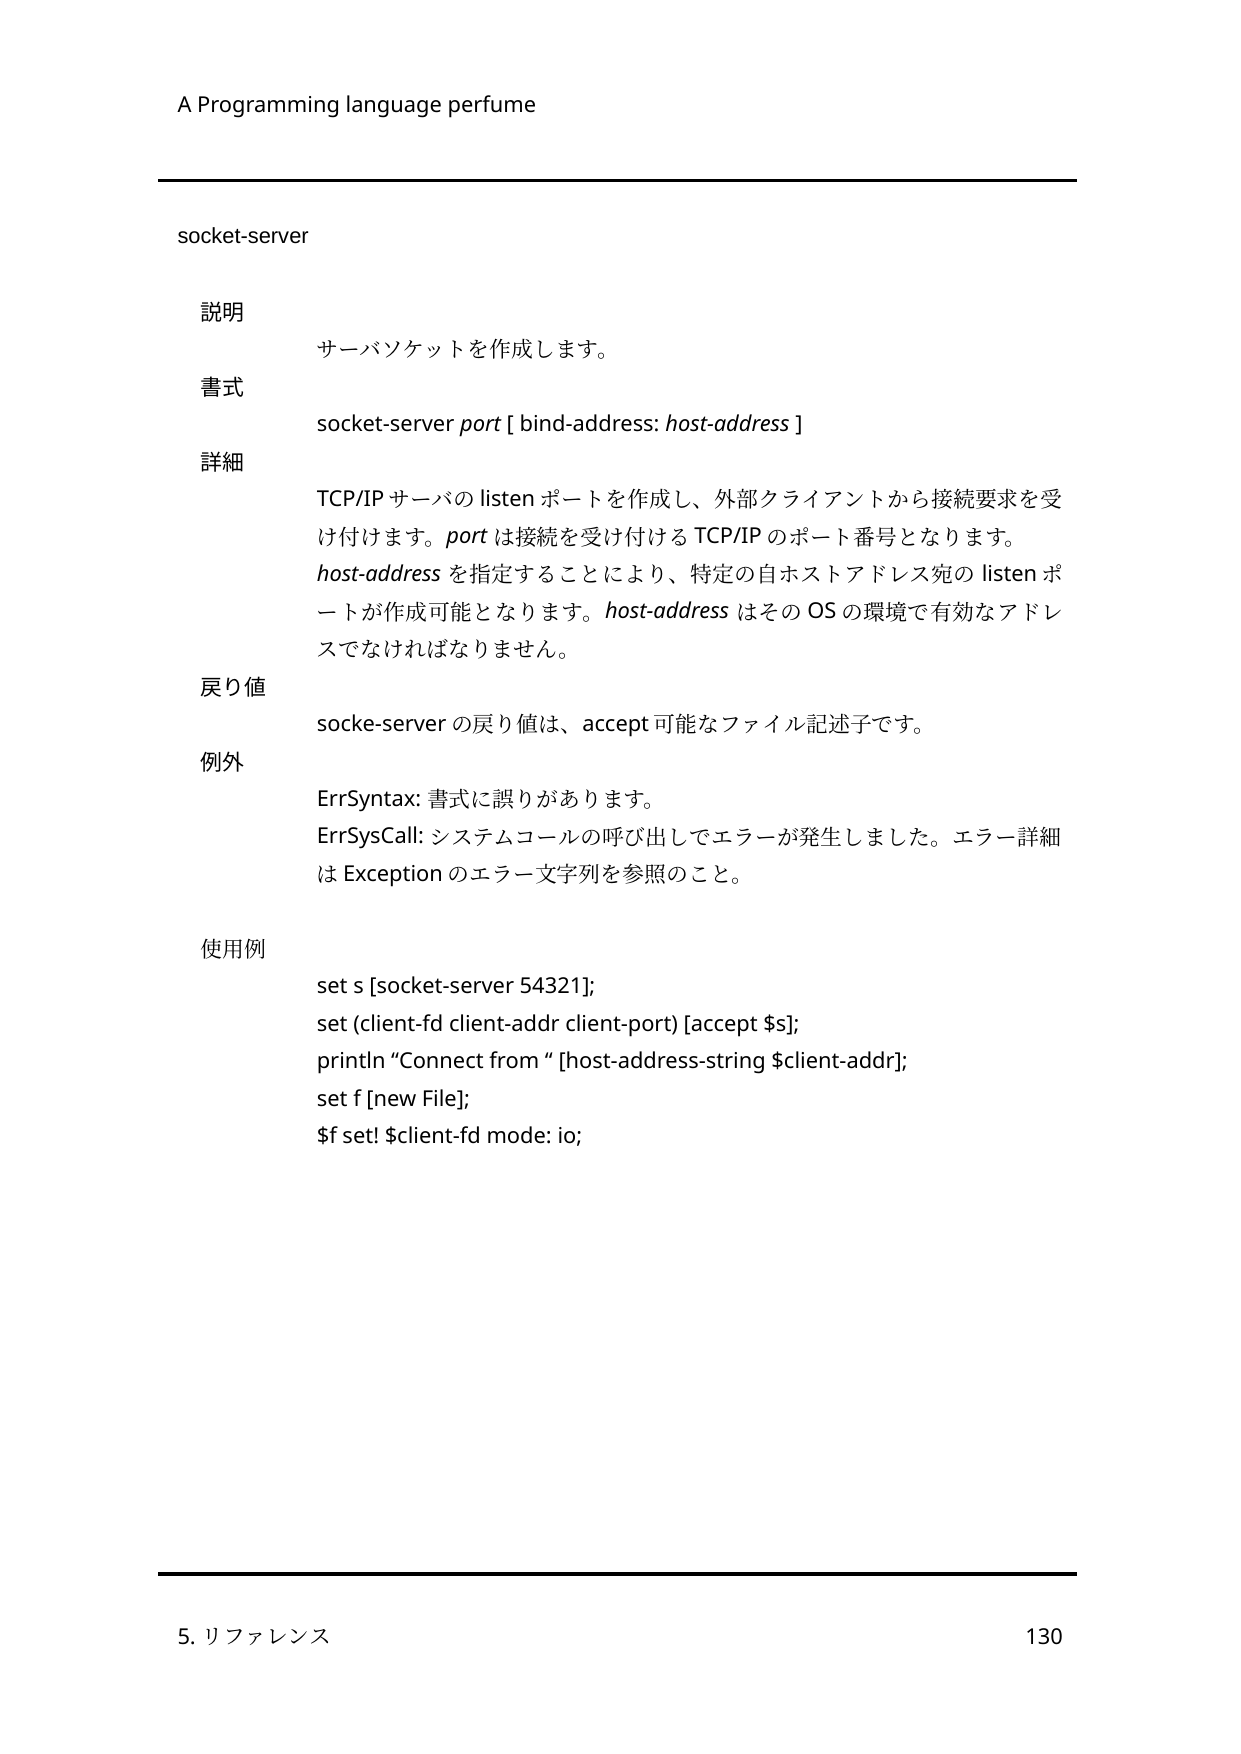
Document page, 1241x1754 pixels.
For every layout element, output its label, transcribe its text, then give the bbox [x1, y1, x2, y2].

table_cell 例外 [200, 742, 317, 904]
table_cell socket-server port [ bind-address: host-address ] [317, 367, 1063, 442]
table_header サーバソケットを作成します。 [317, 292, 1063, 367]
table_cell 書式 [200, 367, 317, 442]
table_cell 詳細 [200, 442, 317, 667]
table_cell socke-serverの戻り値は、accept可能なファイル記述子です。 [317, 667, 1063, 742]
table_cell ErrSyntax: 書式に誤りがあります。 ErrSysCall: システムコールの呼び出しでエラーが発生しました。エラー詳細はExceptionのエラー文字列を参照のこと。 [317, 742, 1063, 904]
subtitle socket-server [177, 217, 1063, 254]
table_cell 戻り値 [200, 667, 317, 742]
table_header 説明 [200, 292, 317, 367]
table_cell TCP/IPサーバのlistenポートを作成し、外部クライアントから接続要求を受け付けます。port は接続を受け付けるTCP/IPのポート番号となります。 host-address を指定することにより、特定の自ホストアドレス宛のlistenポートが作成可能となります。host-address はそのOSの環境で有効なアドレスでなければなりません。 [317, 442, 1063, 667]
table_cell 使用例 [200, 904, 317, 1192]
table_cell set s [socket-server 54321]; set (client-fd client-addr client-port) [accept $s]; println “Connect from “ [host-address-string $client-addr]; set f [new File]; $f set! $client-fd mode: io; [317, 904, 1063, 1192]
